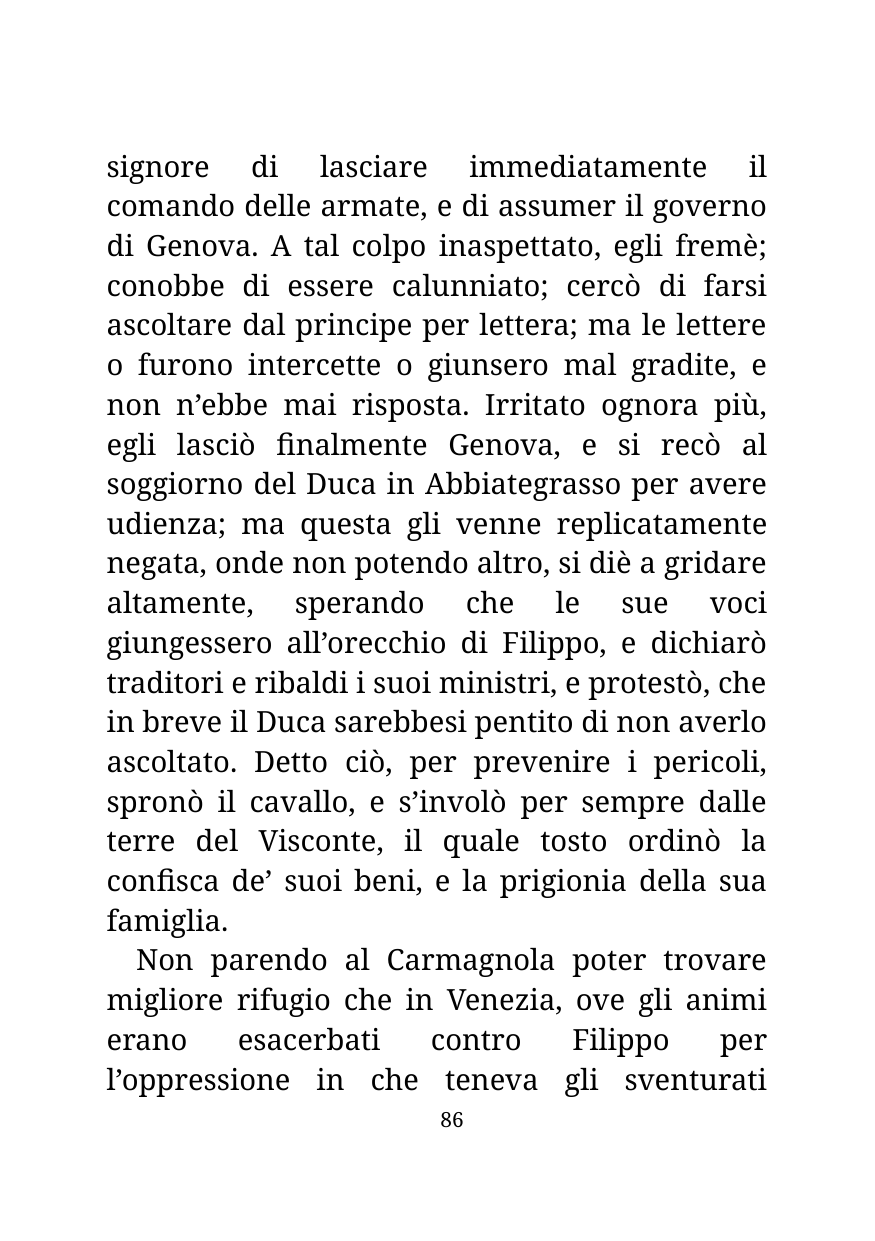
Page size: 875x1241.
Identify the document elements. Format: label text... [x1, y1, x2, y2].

text signore di lasciare immediatamente il comando delle armate, e di assumer il governo di Genova. A tal colpo inaspettato, egli fremè; conobbe di essere calunniato; cercò di farsi ascoltare dal principe per lettera; ma le lettere o furono intercette o giunsero mal gradite, e non n’ebbe mai risposta. Irritato ognora più, egli lasciò finalmente Genova, e si recò al soggiorno del Duca in Abbiategrasso per avere udienza; ma questa gli venne replicatamente negata, onde non potendo altro, si diè a gridare altamente, sperando che le sue voci giungessero all’orecchio di Filippo, e dichiarò traditori e ribaldi i suoi ministri, e protestò, che in breve il Duca sarebbesi pentito di non averlo ascoltato. Detto ciò, per prevenire i pericoli, spronò il cavallo, e s’involò per sempre dalle terre del Visconte, il quale tosto ordinò la confisca de’ suoi beni, e la prigionia della sua famiglia. [106, 146, 768, 940]
text Non parendo al Carmagnola poter trovare migliore rifugio che in Venezia, ove gli animi erano esacerbati contro Filippo per l’oppressione in che teneva gli sventurati [106, 940, 768, 1098]
